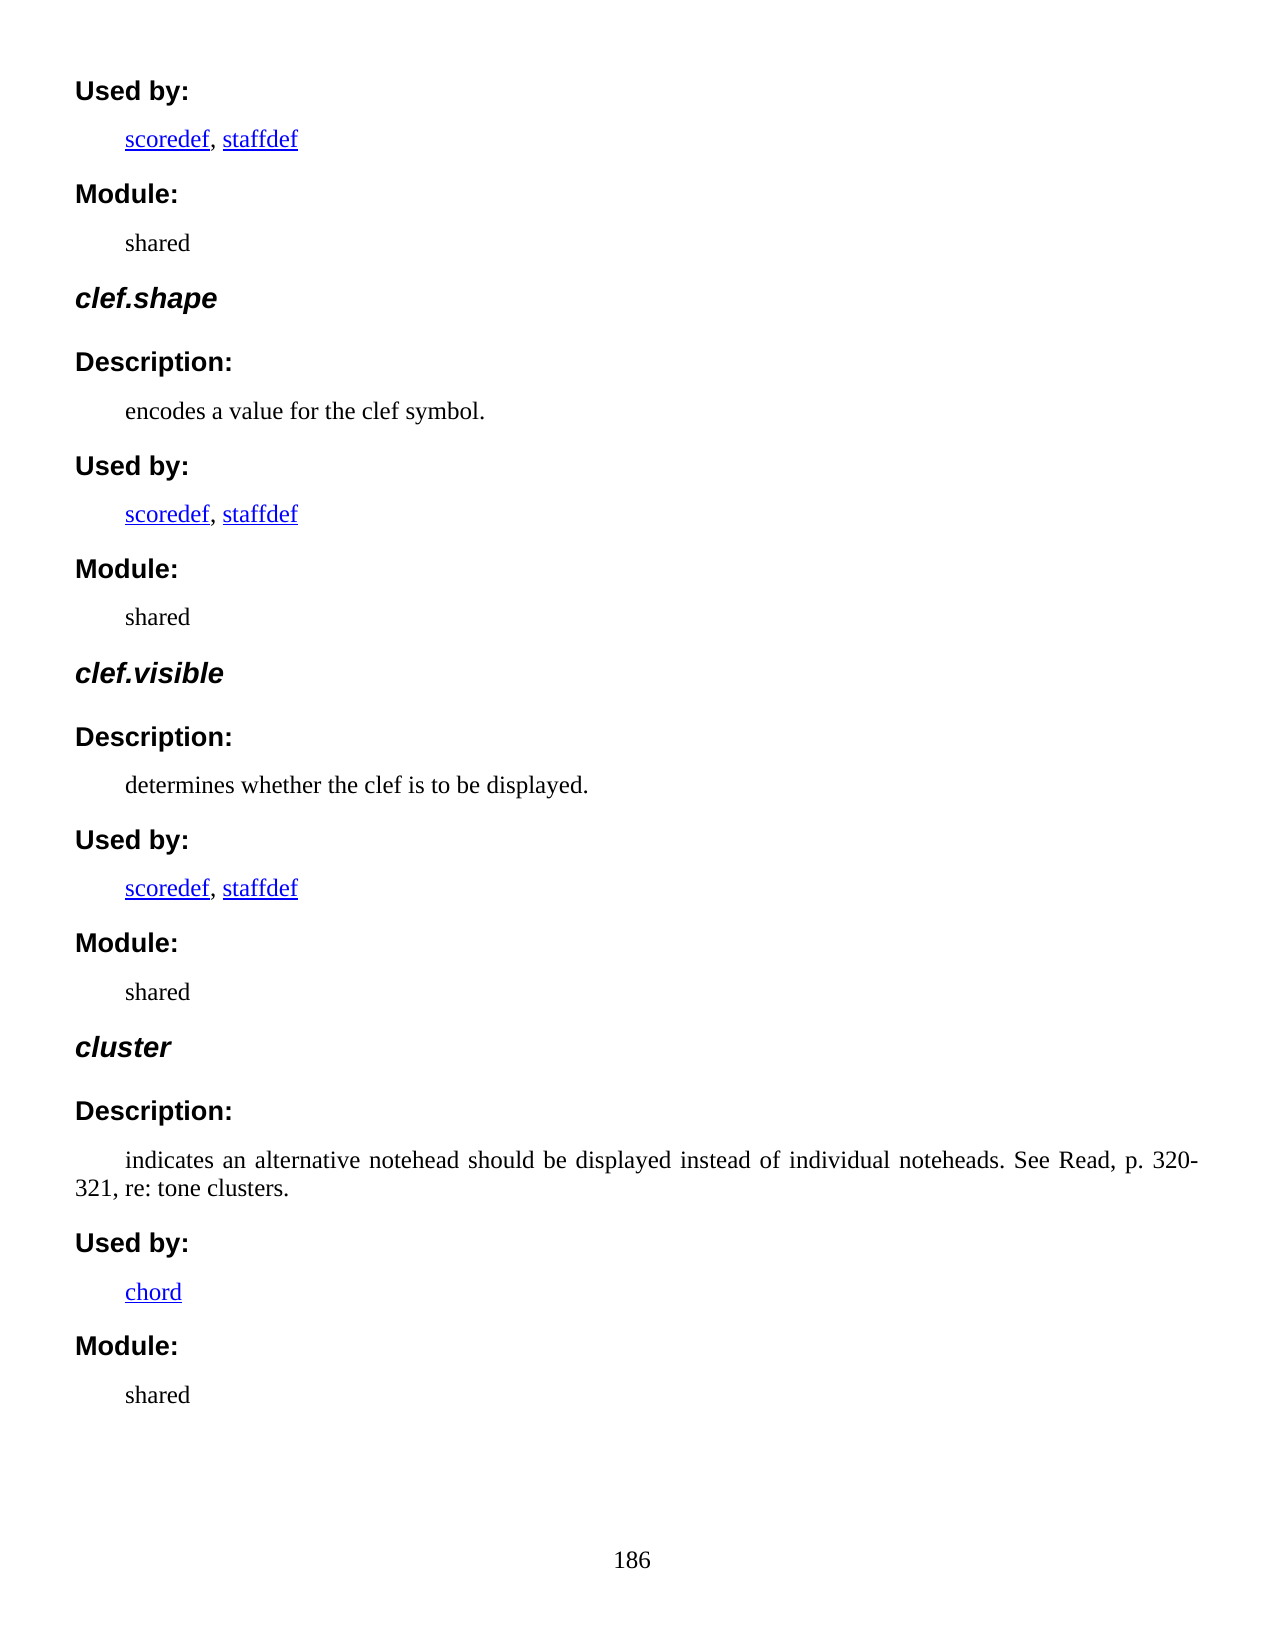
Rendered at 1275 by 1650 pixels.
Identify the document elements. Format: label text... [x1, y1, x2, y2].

text scoredef, staffdef [75, 499, 1200, 528]
subtitle clef.shape [75, 281, 1200, 315]
subtitle Module: [75, 927, 1200, 958]
text scoredef, staffdef [75, 124, 1200, 153]
subtitle Module: [75, 553, 1200, 584]
subtitle cluster [75, 1030, 1200, 1064]
text indicates an alternative notehead should be displayed instead of individual noteheads. See Read, p. 320-321, re: tone clusters. [75, 1145, 1200, 1202]
subtitle Used by: [75, 1227, 1200, 1258]
subtitle Description: [75, 346, 1200, 377]
subtitle clef.visible [75, 656, 1200, 689]
text shared [75, 228, 1200, 256]
subtitle Description: [75, 721, 1200, 752]
text encodes a value for the clef symbol. [75, 396, 1200, 424]
text determines whether the clef is to be displayed. [75, 770, 1200, 799]
subtitle Description: [75, 1095, 1200, 1126]
text shared [75, 1380, 1200, 1409]
text shared [75, 977, 1200, 1005]
text scoredef, staffdef [75, 873, 1200, 902]
subtitle Module: [75, 1330, 1200, 1362]
text shared [75, 602, 1200, 631]
subtitle Module: [75, 178, 1200, 209]
subtitle Used by: [75, 824, 1200, 855]
text chord [75, 1277, 1200, 1305]
subtitle Used by: [75, 449, 1200, 481]
subtitle Used by: [75, 75, 1200, 106]
